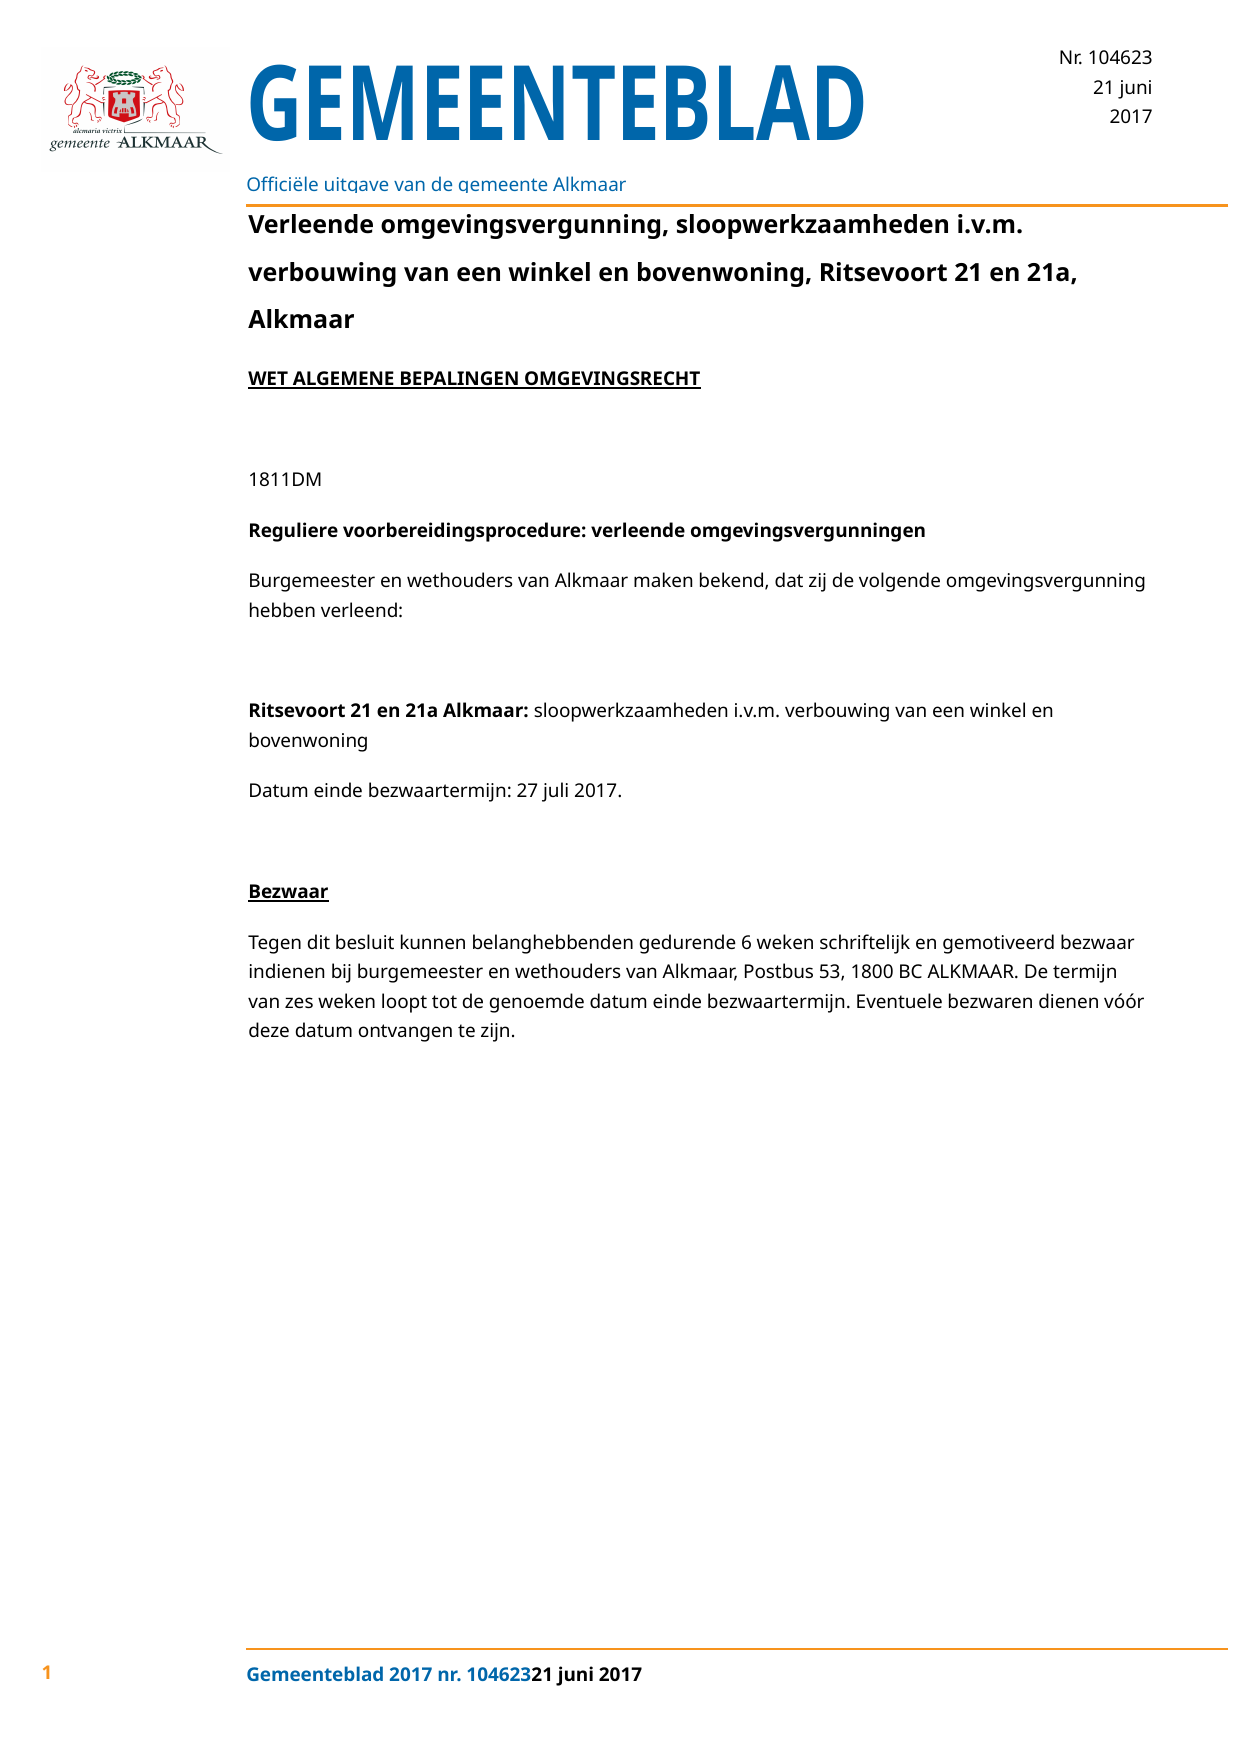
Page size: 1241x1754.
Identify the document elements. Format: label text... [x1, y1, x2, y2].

picture [41, 47, 231, 172]
text Tegen dit besluit kunnen belanghebbenden gedurende 6 weken schriftelijk en gemotiveerd bezwaar indienen bij burgemeester en wethouders van Alkmaar, Postbus 53, 1800 BC ALKMAAR. De termijn van zes weken loopt tot de genoemde datum einde bezwaartermijn. Eventuele bezwaren dienen vóór deze datum ontvangen te zijn. [248, 929, 1152, 1043]
text Verleende omgevingsvergunning, sloopwerkzaamheden i.v.m. verbouwing van een winkel en bovenwoning, Ritsevoort 21 en 21a, Alkmaar [248, 207, 1152, 336]
text Burgemeester en wethouders van Alkmaar maken bekend, dat zij de volgende omgevingsvergunning hebben verleend: [248, 567, 1152, 622]
text WET ALGEMENE BEPALINGEN OMGEVINGSRECHT [248, 366, 1152, 391]
text 1811DM [248, 466, 1152, 492]
text Reguliere voorbereidingsprocedure: verleende omgevingsvergunningen [248, 517, 1152, 542]
text Bezwaar [248, 878, 1152, 904]
text Datum einde bezwaartermijn: 27 juli 2017. [248, 778, 1152, 803]
text Ritsevoort 21 en 21a Alkmaar: sloopwerkzaamheden i.v.m. verbouwing van een winkel en bovenwoning [248, 698, 1152, 753]
